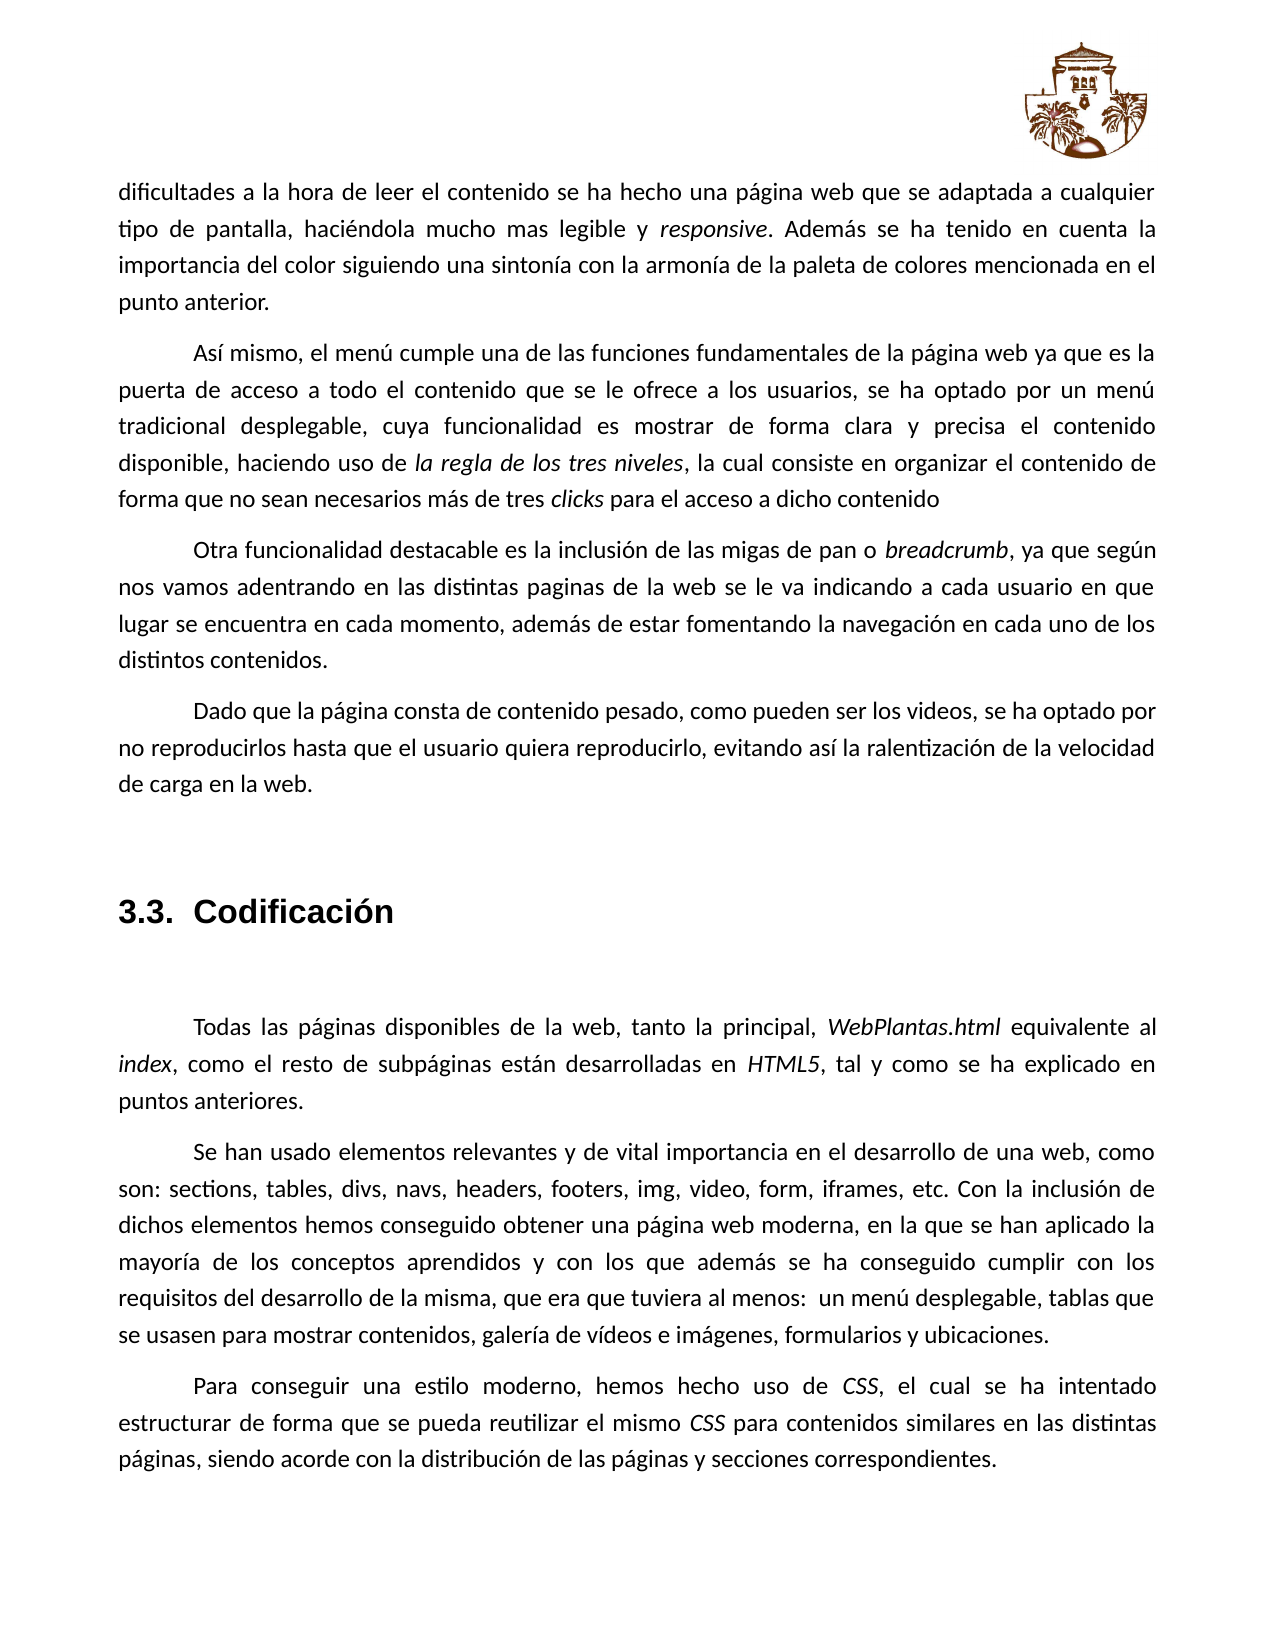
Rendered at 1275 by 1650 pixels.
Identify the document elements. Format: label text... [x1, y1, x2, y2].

picture [1014, 30, 1158, 175]
text Para conseguir una estilo moderno, hemos hecho uso de CSS, el cual se ha intentado estructurar de forma que se pueda reutilizar el mismo CSS para contenidos similares en las distintas páginas, siendo acorde con la distribución de las páginas y secciones correspondientes. [118, 1370, 1157, 1474]
text Todas las páginas disponibles de la web, tanto la principal, WebPlantas.html equivalente al index, como el resto de subpáginas están desarrolladas en HTML5, tal y como se ha explicado en puntos anteriores. [118, 1004, 1157, 1116]
text dificultades a la hora de leer el contenido se ha hecho una página web que se adaptada a cualquier tipo de pantalla, haciéndola mucho mas legible y responsive. Además se ha tenido en cuenta la importancia del color siguiendo una sintonía con la armonía de la paleta de colores mencionada en el punto anterior. [118, 176, 1157, 317]
text Dado que la página consta de contenido pesado, como pueden ser los videos, se ha optado por no reproducirlos hasta que el usuario quiera reproducirlo, evitando así la ralentización de la velocidad de carga en la web. [118, 695, 1157, 799]
subtitle Codificación [118, 892, 1157, 930]
text Así mismo, el menú cumple una de las funciones fundamentales de la página web ya que es la puerta de acceso a todo el contenido que se le ofrece a los usuarios, se ha optado por un menú tradicional desplegable, cuya funcionalidad es mostrar de forma clara y precisa el contenido disponible, haciendo uso de la regla de los tres niveles, la cual consiste en organizar el contenido de forma que no sean necesarios más de tres clicks para el acceso a dicho contenido [118, 337, 1157, 514]
text Otra funcionalidad destacable es la inclusión de las migas de pan o breadcrumb, ya que según nos vamos adentrando en las distintas paginas de la web se le va indicando a cada usuario en que lugar se encuentra en cada momento, además de estar fomentando la navegación en cada uno de los distintos contenidos. [118, 534, 1157, 675]
text Se han usado elementos relevantes y de vital importancia en el desarrollo de una web, como son: sections, tables, divs, navs, headers, footers, img, video, form, iframes, etc. Con la inclusión de dichos elementos hemos conseguido obtener una página web moderna, en la que se han aplicado la mayoría de los conceptos aprendidos y con los que además se ha conseguido cumplir con los requisitos del desarrollo de la misma, que era que tuviera al menos: un menú desplegable, tablas que se usasen para mostrar contenidos, galería de vídeos e imágenes, formularios y ubicaciones. [118, 1136, 1157, 1349]
